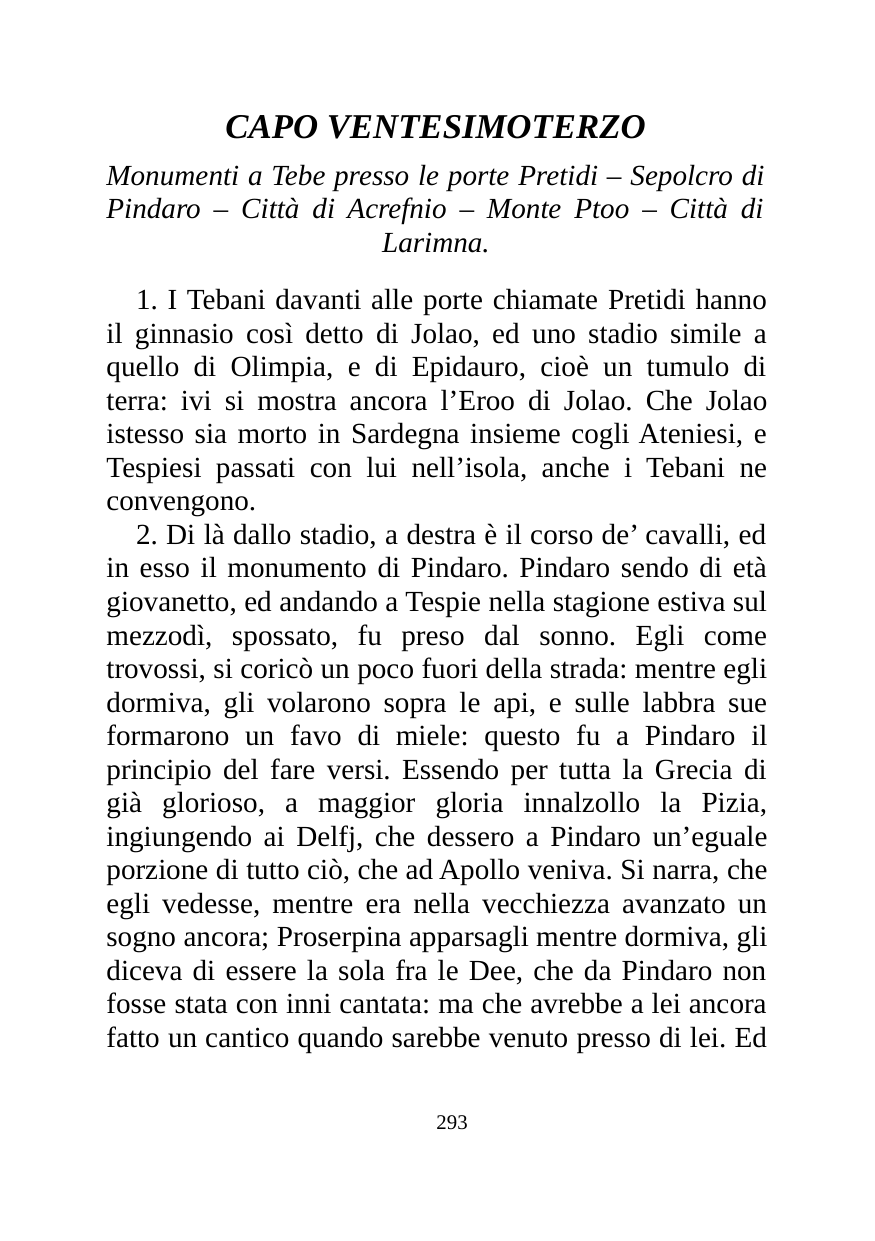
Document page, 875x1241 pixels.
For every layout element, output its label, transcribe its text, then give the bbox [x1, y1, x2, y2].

text Monumenti a Tebe presso le porte Pretidi – Sepolcro di Pindaro – Città di Acrefnio – Monte Ptoo – Città di Larimna. [106, 158, 768, 259]
subtitle CAPO VENTESIMOTERZO [106, 106, 768, 146]
text 2. Di là dallo stadio, a destra è il corso de’ cavalli, ed in esso il monumento di Pindaro. Pindaro sendo di età giovanetto, ed andando a Tespie nella stagione estiva sul mezzodì, spossato, fu preso dal sonno. Egli come trovossi, si coricò un poco fuori della strada: mentre egli dormiva, gli volarono sopra le api, e sulle labbra sue formarono un favo di miele: questo fu a Pindaro il principio del fare versi. Essendo per tutta la Grecia di già glorioso, a maggior gloria innalzollo la Pizia, ingiungendo ai Delfj, che dessero a Pindaro un’eguale porzione di tutto ciò, che ad Apollo veniva. Si narra, che egli vedesse, mentre era nella vecchiezza avanzato un sogno ancora; Proserpina apparsagli mentre dormiva, gli diceva di essere la sola fra le Dee, che da Pindaro non fosse stata con inni cantata: ma che avrebbe a lei ancora fatto un cantico quando sarebbe venuto presso di lei. Ed [106, 517, 768, 1054]
text 1. I Tebani davanti alle porte chiamate Pretidi hanno il ginnasio così detto di Jolao, ed uno stadio simile a quello di Olimpia, e di Epidauro, cioè un tumulo di terra: ivi si mostra ancora l’Eroo di Jolao. Che Jolao istesso sia morto in Sardegna insieme cogli Ateniesi, e Tespiesi passati con lui nell’isola, anche i Tebani ne convengono. [106, 282, 768, 517]
